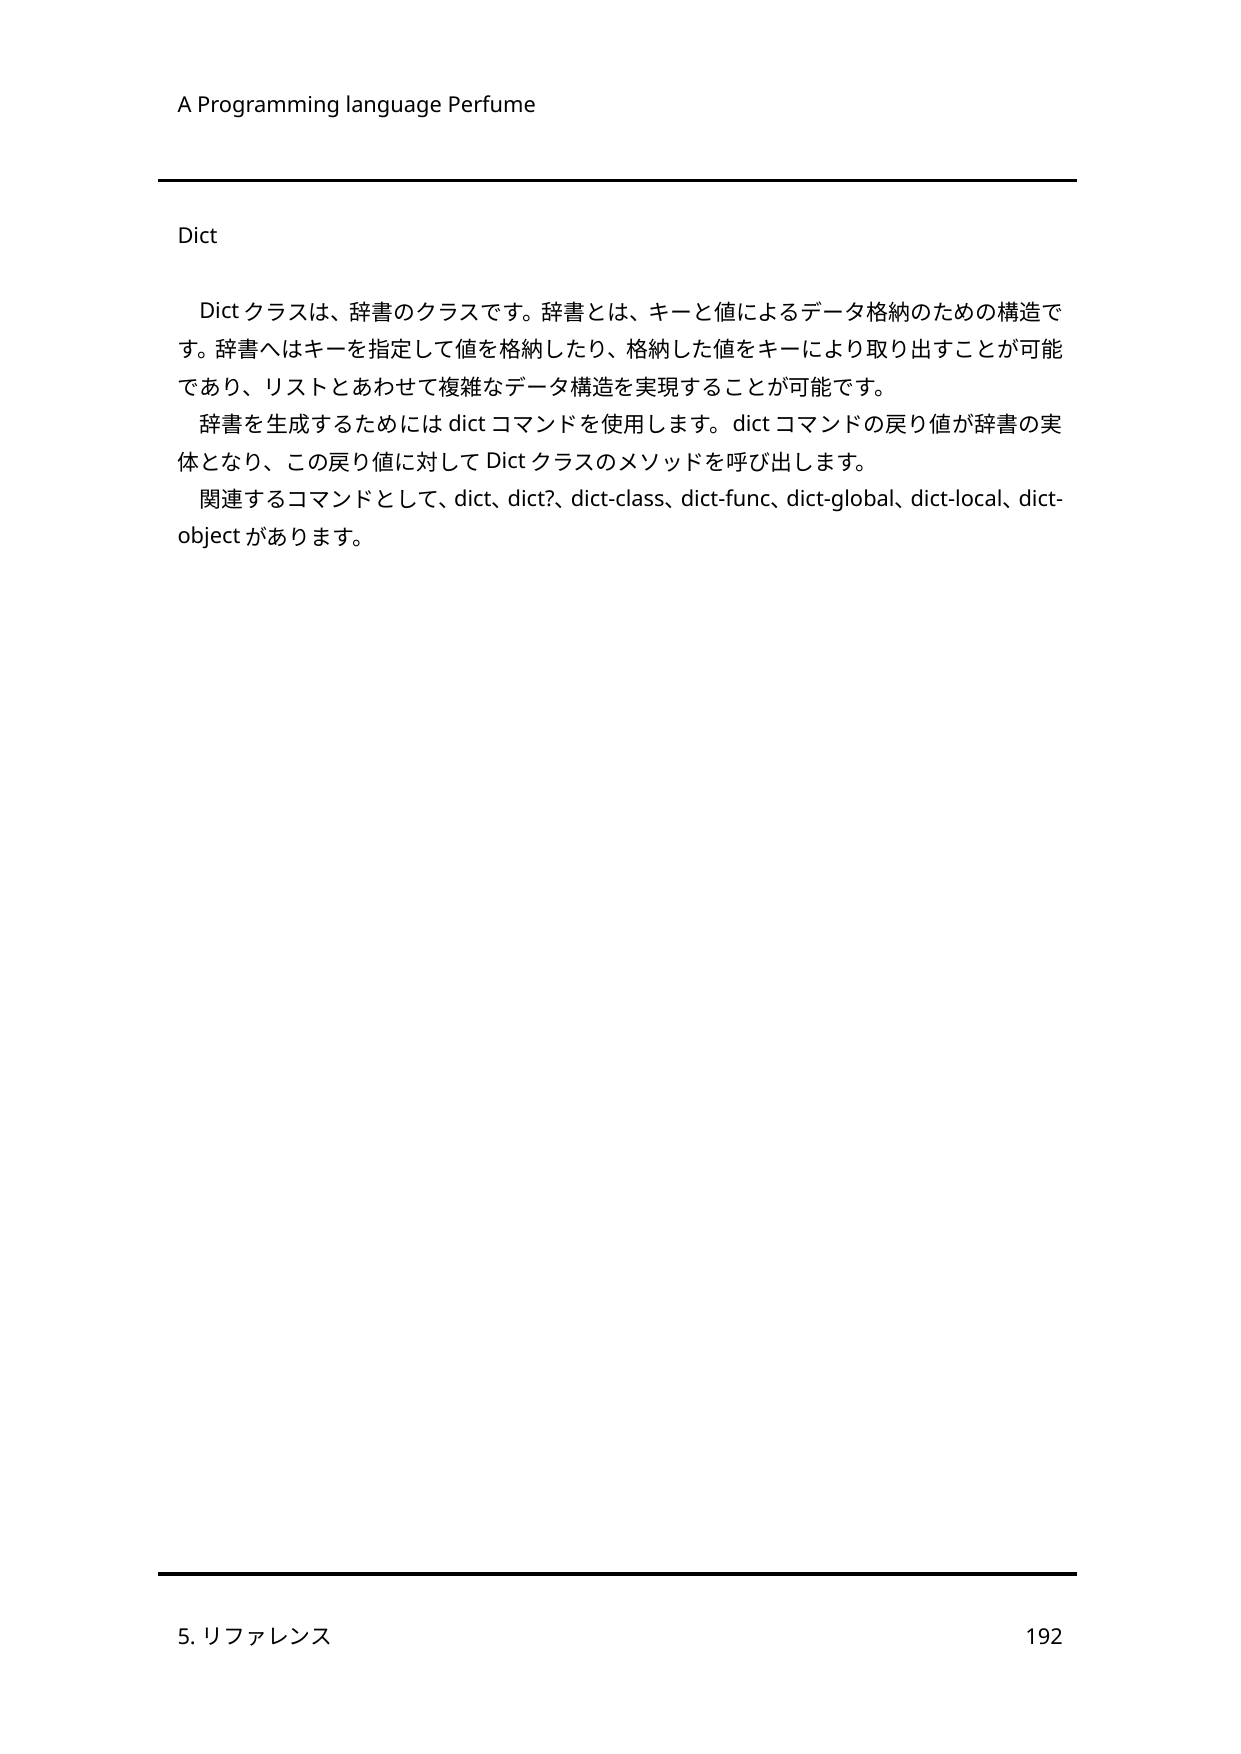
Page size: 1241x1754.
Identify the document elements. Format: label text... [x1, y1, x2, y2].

text 辞書を生成するためにはdictコマンドを使用します。dictコマンドの戻り値が辞書の実体となり、この戻り値に対してDictクラスのメソッドを呼び出します。 [177, 404, 1063, 479]
text 関連するコマンドとして、dict、dict?、dict-class、dict-func、dict-global、dict-local、dict-objectがあります。 [177, 479, 1063, 554]
subtitle Dict [177, 217, 1063, 254]
text Dictクラスは、辞書のクラスです。辞書とは、キーと値によるデータ格納のための構造です。辞書へはキーを指定して値を格納したり、格納した値をキーにより取り出すことが可能であり、リストとあわせて複雑なデータ構造を実現することが可能です。 [177, 292, 1063, 404]
